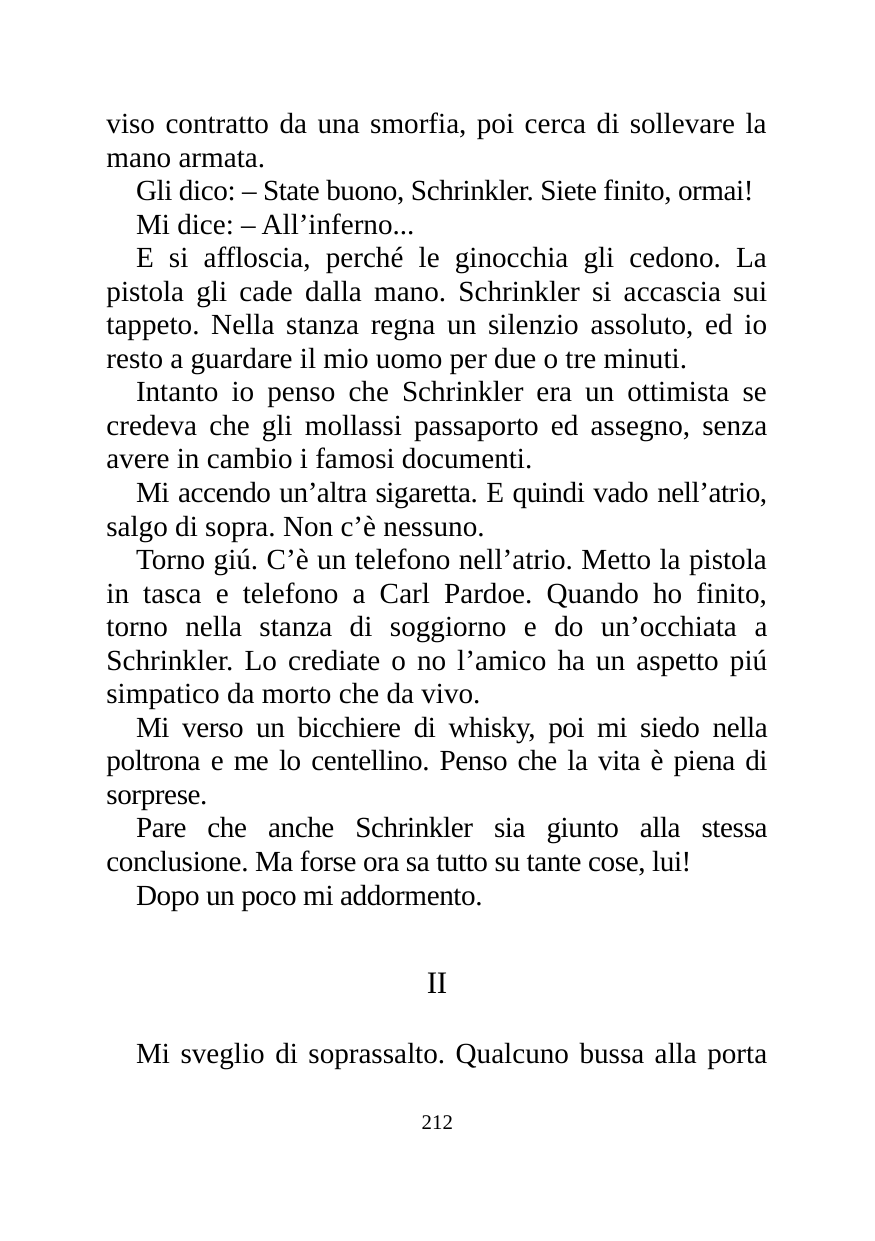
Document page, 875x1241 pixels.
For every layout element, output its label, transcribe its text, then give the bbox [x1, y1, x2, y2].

text Mi verso un bicchiere di whisky, poi mi siedo nella poltrona e me lo centellino. Penso che la vita è piena di sorprese. [106, 710, 768, 811]
text Gli dico: – State buono, Schrinkler. Siete finito, ormai! [106, 173, 768, 207]
text Torno giú. C’è un telefono nell’atrio. Metto la pistola in tasca e telefono a Carl Pardoe. Quando ho finito, torno nella stanza di soggiorno e do un’occhiata a Schrinkler. Lo crediate o no l’amico ha un aspetto piú simpatico da morto che da vivo. [106, 542, 768, 710]
text E si affloscia, perché le ginocchia gli cedono. La pistola gli cade dalla mano. Schrinkler si accascia sui tappeto. Nella stanza regna un silenzio assoluto, ed io resto a guardare il mio uomo per due o tre minuti. [106, 240, 768, 374]
text Mi accendo un’altra sigaretta. E quindi vado nell’atrio, salgo di sopra. Non c’è nessuno. [106, 475, 768, 542]
text Dopo un poco mi addormento. [106, 878, 768, 911]
text Pare che anche Schrinkler sia giunto alla stessa conclusione. Ma forse ora sa tutto su tante cose, lui! [106, 811, 768, 878]
subtitle II [106, 964, 768, 1000]
text Mi sveglio di soprassalto. Qualcuno bussa alla porta [106, 1036, 768, 1069]
text Intanto io penso che Schrinkler era un ottimista se credeva che gli mollassi passaporto ed assegno, senza avere in cambio i famosi documenti. [106, 374, 768, 475]
text Mi dice: – All’inferno... [106, 207, 768, 240]
text viso contratto da una smorfia, poi cerca di sollevare la mano armata. [106, 106, 768, 173]
